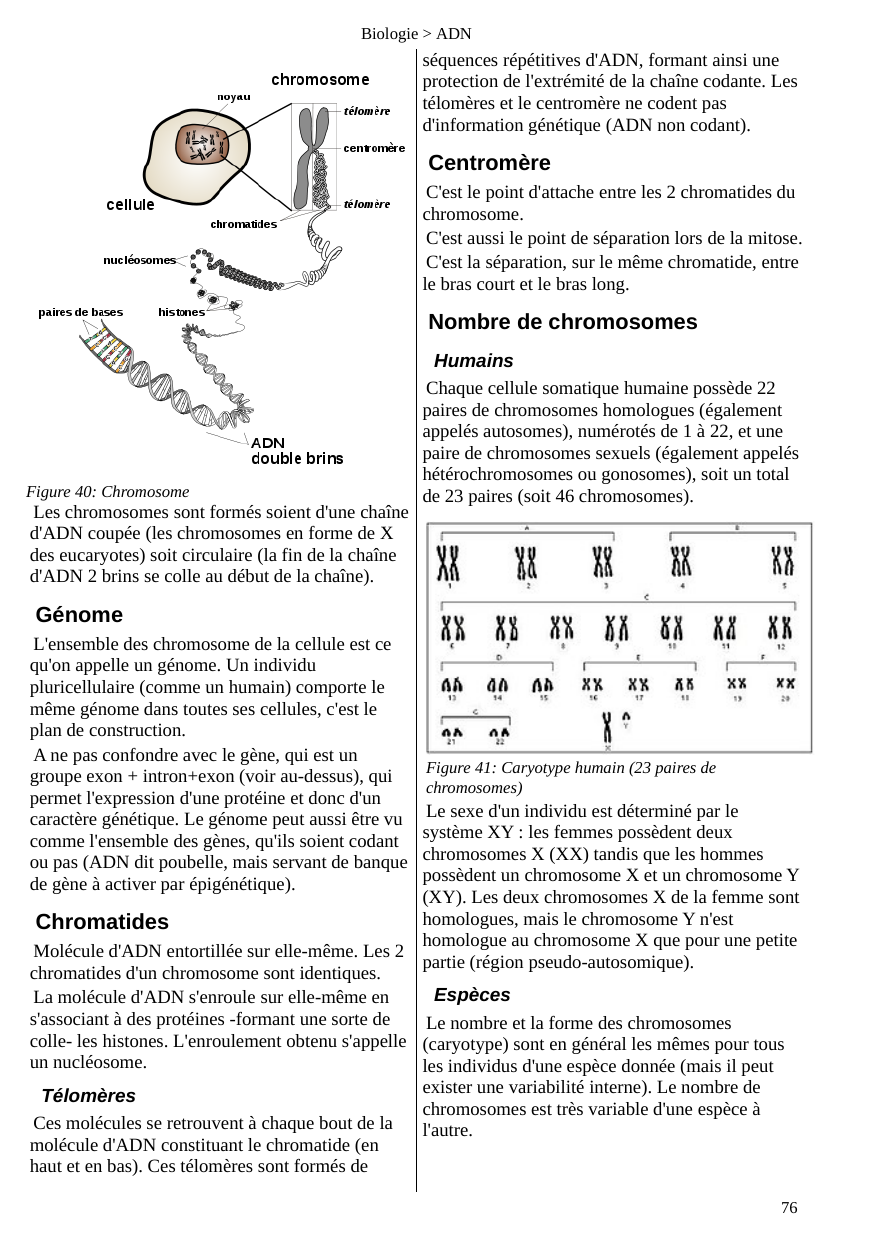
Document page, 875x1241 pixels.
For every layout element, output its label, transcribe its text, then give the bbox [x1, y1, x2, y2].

subtitle Nombre de chromosomes [428, 309, 803, 334]
text L'ensemble des chromosome de la cellule est ce qu'on appelle un génome. Un individu pluricellulaire (comme un humain) comporte le même génome dans toutes ses cellules, c'est le plan de construction. [29, 633, 411, 741]
subtitle Génome [35, 602, 411, 627]
text C'est la séparation, sur le même chromatide, entre le bras court et le bras long. [422, 251, 803, 294]
text Chaque cellule somatique humaine possède 22 paires de chromosomes homologues (également appelés autosomes), numérotés de 1 à 22, et une paire de chromosomes sexuels (également appelés hétérochromosomes ou gonosomes), soit un total de 23 paires (soit 46 chromosomes). [422, 377, 803, 506]
text La molécule d'ADN s'enroule sur elle-même en s'associant à des protéines -formant une sorte de colle- les histones. L'enroulement obtenu s'appelle un nucléosome. [29, 986, 411, 1073]
text Figure 40: Chromosome [26, 478, 414, 501]
text C'est le point d'attache entre les 2 chromatides du chromosome. [422, 181, 803, 224]
text Molécule d'ADN entortillée sur elle-même. Les 2 chromatides d'un chromosome sont identiques. [29, 940, 411, 983]
text Le nombre et la forme des chromosomes (caryotype) sont en général les mêmes pour tous les individus d'une espèce donnée (mais il peut exister une variabilité interne). Le nombre de chromosomes est très variable d'une espèce à l'autre. [422, 1012, 803, 1141]
text C'est aussi le point de séparation lors de la mitose. [422, 227, 803, 248]
text séquences répétitives d'ADN, formant ainsi une protection de l'extrémité de la chaîne codante. Les télomères et le centromère ne codent pas d'information génétique (ADN non codant). [422, 49, 803, 135]
subtitle Chromatides [35, 909, 411, 934]
text A ne pas confondre avec le gène, qui est un groupe exon + intron+exon (voir au-dessus), qui permet l'expression d'une protéine et donc d'un caractère génétique. Le génome peut aussi être vu comme l'ensemble des gènes, qu'ils soient codant ou pas (ADN dit poubelle, mais servant de banque de gène à activer par épigénétique). [29, 743, 411, 894]
picture [425, 521, 815, 755]
text Les chromosomes sont formés soient d'une chaîne d'ADN coupée (les chromosomes en forme de X des eucaryotes) soit circulaire (la fin de la chaîne d'ADN 2 brins se colle au début de la chaîne). [29, 501, 411, 587]
text Le sexe d'un individu est déterminé par le système XY : les femmes possèdent deux chromosomes X (XX) tandis que les hommes possèdent un chromosome X et un chromosome Y (XY). Les deux chromosomes X de la femme sont homologues, mais le chromosome Y n'est homologue au chromosome X que pour une petite partie (région pseudo-autosomique). [422, 799, 803, 972]
subtitle Centromère [428, 150, 803, 175]
picture [25, 61, 415, 478]
subtitle Télomères [41, 1084, 411, 1106]
text Ces molécules se retrouvent à chaque bout de la molécule d'ADN constituant le chromatide (en haut et en bas). Ces télomères sont formés de [29, 1112, 411, 1177]
text Figure 41: Caryotype humain (23 paires de chromosomes) [426, 755, 814, 797]
subtitle Humains [434, 349, 803, 371]
text [26, 49, 414, 61]
subtitle Espèces [434, 984, 803, 1006]
